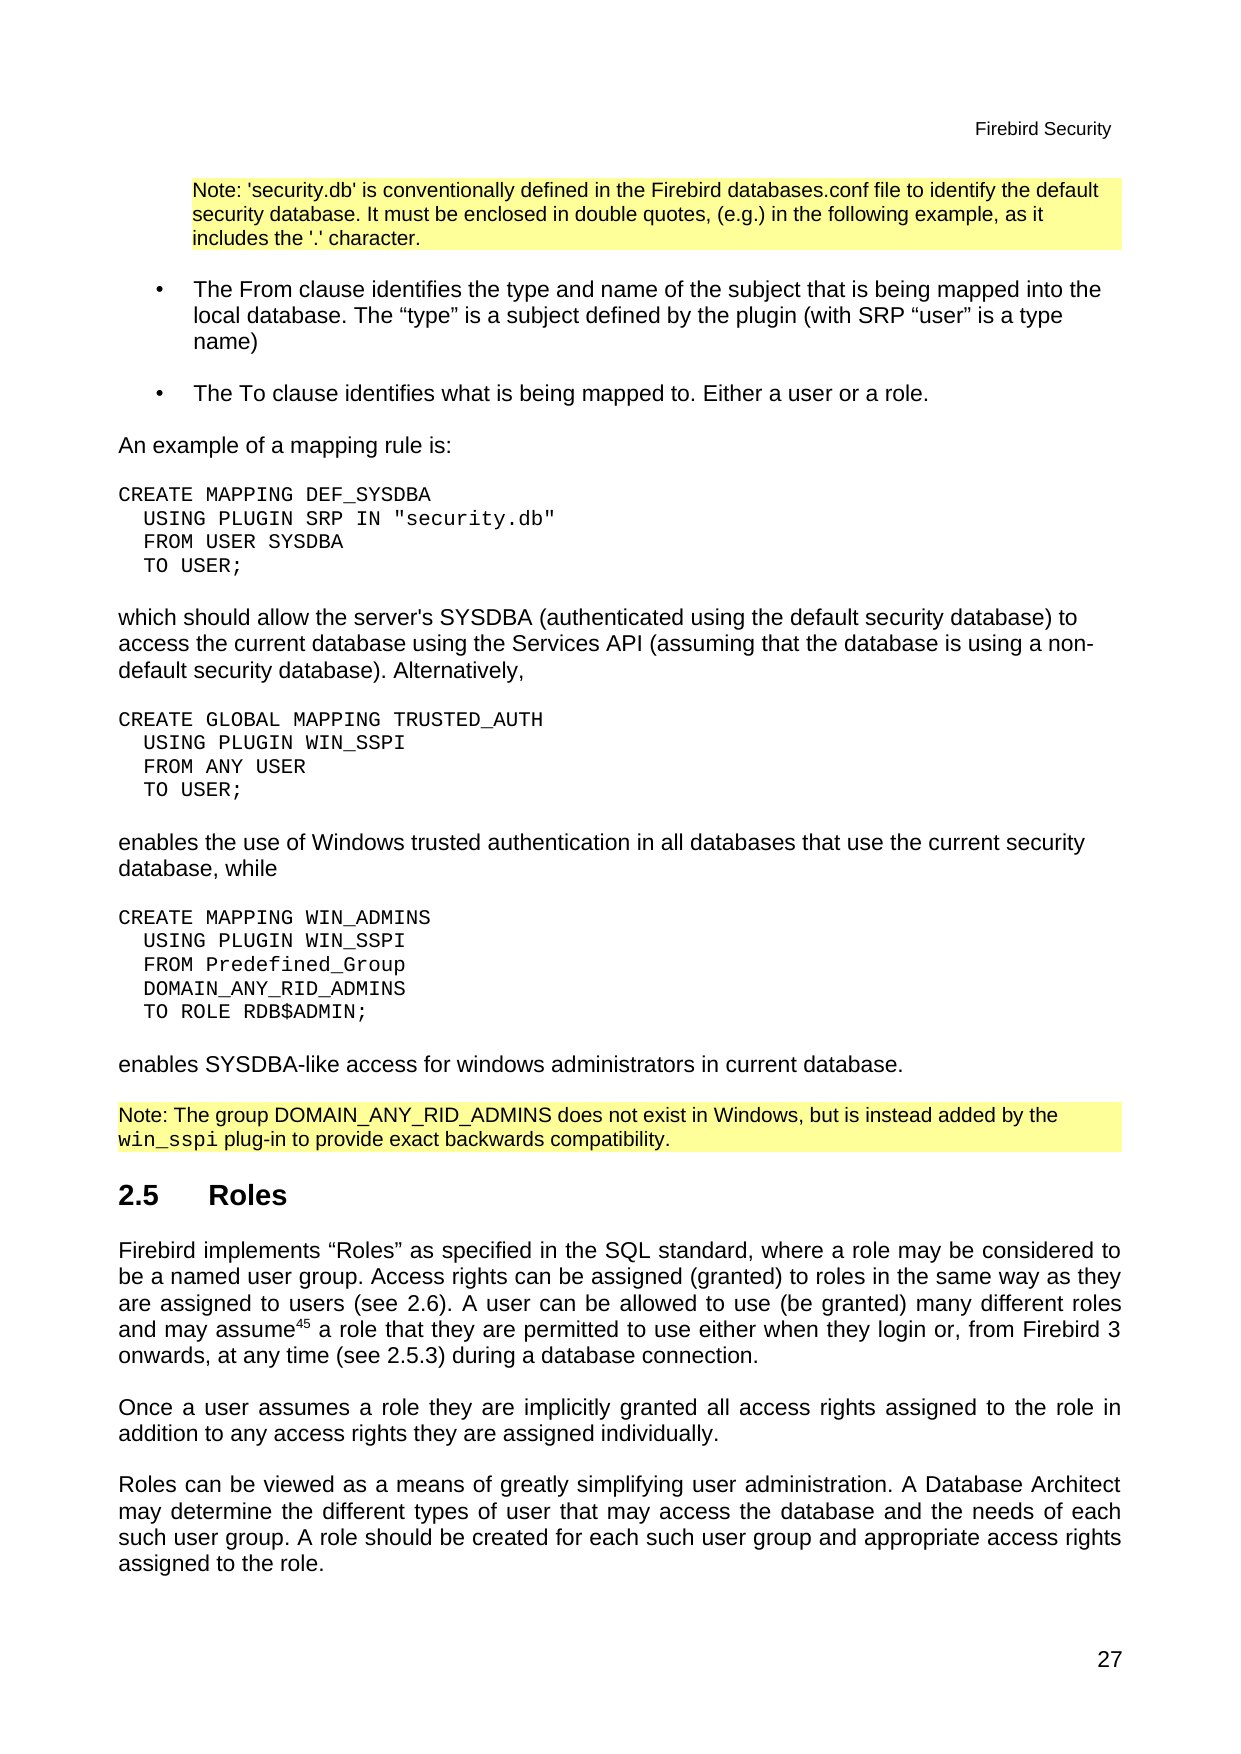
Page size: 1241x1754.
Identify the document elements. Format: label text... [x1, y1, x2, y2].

text CREATE GLOBAL MAPPING TRUSTED_AUTH [118, 708, 1122, 732]
text FROM USER SYSDBA [118, 531, 1122, 555]
text TO ROLE RDB$ADMIN; [118, 1001, 1122, 1025]
text FROM ANY USER [118, 756, 1122, 779]
text CREATE MAPPING DEF_SYSDBA [118, 484, 1122, 507]
text USING PLUGIN SRP IN "security.db" [118, 507, 1122, 531]
list The To clause identifies what is being mapped to. Either a user or a role. [156, 380, 1122, 406]
text Firebird implements “Roles” as specified in the SQL standard, where a role may be considered to be a named user group. Access rights can be assigned (granted) to roles in the same way as they are assigned to users (see 2.6). A user can be allowed to use (be granted) many different roles and may assume a role that they are permitted to use either when they login or, from Firebird 3 onwards, at any time (see 2.5.3) during a database connection. [118, 1237, 1122, 1369]
subtitle Roles [118, 1178, 1122, 1211]
text which should allow the server's SYSDBA (authenticated using the default security database) to access the current database using the Services API (assuming that the database is using a non-default security database). Alternatively, [118, 604, 1122, 683]
text enables SYSDBA-like access for windows administrators in current database. [118, 1051, 1122, 1077]
text DOMAIN_ANY_RID_ADMINS [118, 978, 1122, 1001]
text Note: The group DOMAIN_ANY_RID_ADMINS does not exist in Windows, but is instead added by the win_sspi plug-in to provide exact backwards compatibility. [118, 1102, 1122, 1152]
text Once a user assumes a role they are implicitly granted all access rights assigned to the role in addition to any access rights they are assigned individually. [118, 1394, 1122, 1446]
text FROM Predefined_Group [118, 954, 1122, 978]
text Roles can be viewed as a means of greatly simplifying user administration. A Database Architect may determine the different types of user that may access the database and the needs of each such user group. A role should be created for each such user group and appropriate access rights assigned to the role. [118, 1471, 1122, 1577]
text USING PLUGIN WIN_SSPI [118, 732, 1122, 756]
text CREATE MAPPING WIN_ADMINS [118, 907, 1122, 931]
text Note: 'security.db' is conventionally defined in the Firebird databases.conf file to identify the default security database. It must be enclosed in double quotes, (e.g.) in the following example, as it includes the '.' character. [192, 178, 1122, 250]
text USING PLUGIN WIN_SSPI [118, 931, 1122, 954]
text TO USER; [118, 555, 1122, 578]
text An example of a mapping rule is: [118, 432, 1122, 458]
list The From clause identifies the type and name of the subject that is being mapped into the local database. The “type” is a subject defined by the plugin (with SRP “user” is a type name) [156, 276, 1122, 354]
text TO USER; [118, 779, 1122, 803]
text enables the use of Windows trusted authentication in all databases that use the current security database, while [118, 829, 1122, 881]
